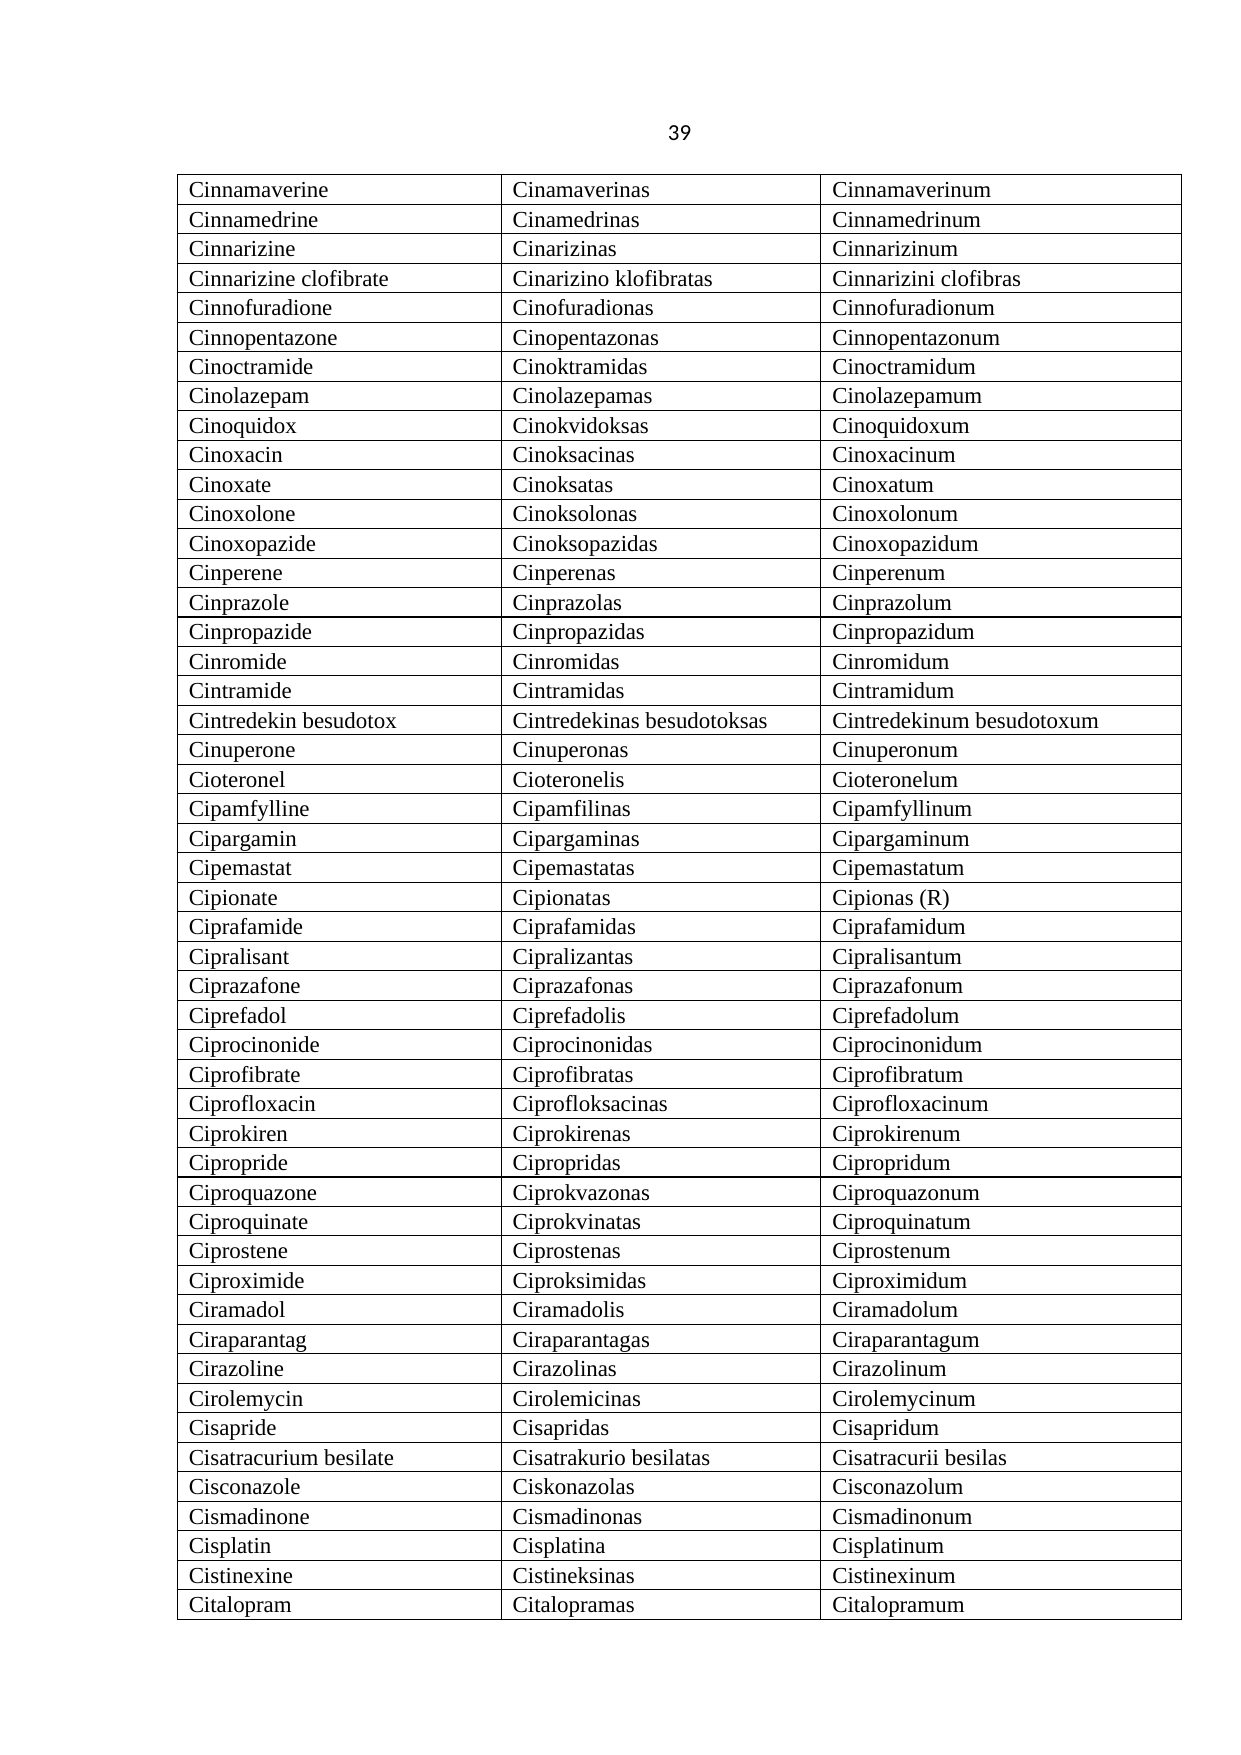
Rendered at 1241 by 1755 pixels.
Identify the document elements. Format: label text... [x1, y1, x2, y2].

table_cell Cinoxopazidum [821, 529, 1181, 557]
table_cell Cinoksopazidas [502, 529, 820, 557]
table_cell Ciprokirenas [502, 1119, 820, 1147]
table_cell Cinarizinas [502, 234, 820, 263]
table_cell Cinnofuradione [178, 293, 501, 322]
table_cell Cinpropazide [178, 618, 501, 646]
table_cell Citalopram [178, 1590, 501, 1619]
table_cell Cipropride [178, 1148, 501, 1176]
table_cell Ciprefadol [178, 1001, 501, 1029]
table_cell Cinnofuradionum [821, 293, 1181, 322]
table_cell Ciprefadolum [821, 1001, 1181, 1029]
table_cell Cinuperonas [502, 735, 820, 764]
table_cell Cinprazolum [821, 588, 1181, 616]
table_cell Cisapridum [821, 1413, 1181, 1442]
table_cell Cisplatina [502, 1531, 820, 1560]
table_cell Ciprefadolis [502, 1001, 820, 1029]
table_cell Ciprokvazonas [502, 1178, 820, 1206]
table_cell Ciprofloksacinas [502, 1089, 820, 1117]
table_cell Cinperene [178, 559, 501, 587]
table_cell Cinoksacinas [502, 441, 820, 469]
table_cell Cinprazolas [502, 588, 820, 616]
table_cell Cipralizantas [502, 942, 820, 970]
table_cell Cisconazole [178, 1472, 501, 1501]
table_cell Cipionate [178, 883, 501, 911]
table_cell Cinoxacin [178, 441, 501, 469]
table_cell Cinolazepamum [821, 382, 1181, 410]
table_cell Ciskonazolas [502, 1472, 820, 1501]
table_cell Cinnarizinum [821, 234, 1181, 263]
table_cell Cinromide [178, 647, 501, 675]
table_cell Cinpropazidas [502, 618, 820, 646]
table_cell Cipemastat [178, 853, 501, 882]
table_cell Cipemastatum [821, 853, 1181, 882]
table_cell Cinokvidoksas [502, 411, 820, 439]
table_cell Cipralisantum [821, 942, 1181, 970]
table_cell Ciprocinonidas [502, 1030, 820, 1058]
table_cell Ciproquinate [178, 1207, 501, 1235]
table_cell Cinoquidoxum [821, 411, 1181, 439]
table_cell Cinpropazidum [821, 618, 1181, 646]
table_cell Cirazolinum [821, 1354, 1181, 1383]
table_cell Cinnarizine [178, 234, 501, 263]
table_cell Cinoctramide [178, 352, 501, 381]
table_cell Citalopramum [821, 1590, 1181, 1619]
table_cell Cinuperonum [821, 735, 1181, 764]
table_cell Cipargamin [178, 824, 501, 852]
table_cell Cipralisant [178, 942, 501, 970]
table_cell Ciprofibrate [178, 1060, 501, 1088]
table_cell Ciprofloxacinum [821, 1089, 1181, 1117]
table_cell Cismadinonas [502, 1502, 820, 1530]
table_cell Ciramadolum [821, 1295, 1181, 1324]
table_cell Cinperenum [821, 559, 1181, 587]
table_cell Cinoxopazide [178, 529, 501, 557]
table_cell Cirazolinas [502, 1354, 820, 1383]
table_cell Ciprazafone [178, 971, 501, 999]
table_cell Ciprokirenum [821, 1119, 1181, 1147]
table_cell Cinoxolonum [821, 500, 1181, 528]
table_cell Cinoxacinum [821, 441, 1181, 469]
table_cell Ciramadolis [502, 1295, 820, 1324]
table_cell Cinoxatum [821, 470, 1181, 498]
table_cell Cinamaverinas [502, 175, 820, 204]
table_cell Cistinexine [178, 1561, 501, 1589]
table_cell Cipropridum [821, 1148, 1181, 1176]
table_cell Ciproquinatum [821, 1207, 1181, 1235]
table_cell Cintredekinum besudotoxum [821, 706, 1181, 734]
table_cell Ciprofibratum [821, 1060, 1181, 1088]
table_cell Cinopentazonas [502, 323, 820, 351]
table_cell Cisplatin [178, 1531, 501, 1560]
table_cell Ciprostenum [821, 1236, 1181, 1265]
table_cell Cioteronelis [502, 765, 820, 793]
table_cell Cipamfyllinum [821, 794, 1181, 823]
table_cell Ciproquazonum [821, 1178, 1181, 1206]
table_cell Ciprofibratas [502, 1060, 820, 1088]
table_cell Cinromidas [502, 647, 820, 675]
table_cell Cirolemicinas [502, 1384, 820, 1412]
table_cell Cipionatas [502, 883, 820, 911]
table_cell Cinnopentazone [178, 323, 501, 351]
table_cell Cioteronel [178, 765, 501, 793]
table_cell Cinperenas [502, 559, 820, 587]
table_cell Ciprafamidum [821, 912, 1181, 941]
table_cell Cistinexinum [821, 1561, 1181, 1589]
table_cell Ciproximide [178, 1266, 501, 1294]
table_cell Ciproximidum [821, 1266, 1181, 1294]
table_cell Citalopramas [502, 1590, 820, 1619]
table_cell Ciraparantagum [821, 1325, 1181, 1353]
table_cell Cinolazepam [178, 382, 501, 410]
table_cell Cisapridas [502, 1413, 820, 1442]
table_cell Cistineksinas [502, 1561, 820, 1589]
table_cell Ciprafamide [178, 912, 501, 941]
table_cell Cintramidum [821, 676, 1181, 705]
table_cell Cismadinone [178, 1502, 501, 1530]
table_cell Cipionas (R) [821, 883, 1181, 911]
table_cell Ciraparantagas [502, 1325, 820, 1353]
table_cell Cinnarizini clofibras [821, 264, 1181, 292]
table_cell Ciprokiren [178, 1119, 501, 1147]
table_cell Cintramidas [502, 676, 820, 705]
table_cell Cisconazolum [821, 1472, 1181, 1501]
table_cell Cinolazepamas [502, 382, 820, 410]
table_cell Ciprocinonidum [821, 1030, 1181, 1058]
table_cell Cismadinonum [821, 1502, 1181, 1530]
table_cell Cinnamaverinum [821, 175, 1181, 204]
table_cell Ciprostenas [502, 1236, 820, 1265]
table_cell Cinoksatas [502, 470, 820, 498]
table_cell Cipargaminum [821, 824, 1181, 852]
table_cell Cinarizino klofibratas [502, 264, 820, 292]
table_cell Ciprofloxacin [178, 1089, 501, 1117]
table_cell Cioteronelum [821, 765, 1181, 793]
table_cell Cintredekin besudotox [178, 706, 501, 734]
table_cell Cisatrakurio besilatas [502, 1443, 820, 1471]
table_cell Cinprazole [178, 588, 501, 616]
table_cell Cinoktramidas [502, 352, 820, 381]
table_cell Ciraparantag [178, 1325, 501, 1353]
table_cell Cinoxolone [178, 500, 501, 528]
table_cell Cintramide [178, 676, 501, 705]
table_cell Cirolemycinum [821, 1384, 1181, 1412]
table_cell Cinoctramidum [821, 352, 1181, 381]
table_cell Ciprafamidas [502, 912, 820, 941]
table_cell Ciprocinonide [178, 1030, 501, 1058]
table_cell Cipemastatas [502, 853, 820, 882]
table_cell Cirazoline [178, 1354, 501, 1383]
table_cell Cinromidum [821, 647, 1181, 675]
table_cell Cipropridas [502, 1148, 820, 1176]
table_cell Cinoquidox [178, 411, 501, 439]
table_cell Cipamfylline [178, 794, 501, 823]
table_cell Cinnarizine clofibrate [178, 264, 501, 292]
table_cell Cinofuradionas [502, 293, 820, 322]
table_cell Cisatracurii besilas [821, 1443, 1181, 1471]
table_cell Cipamfilinas [502, 794, 820, 823]
table_cell Cirolemycin [178, 1384, 501, 1412]
table_cell Cinoxate [178, 470, 501, 498]
table_cell Ciproksimidas [502, 1266, 820, 1294]
table_cell Ciprazafonas [502, 971, 820, 999]
table_cell Cisapride [178, 1413, 501, 1442]
table_cell Ciprostene [178, 1236, 501, 1265]
table_cell Ciprazafonum [821, 971, 1181, 999]
table_cell Ciramadol [178, 1295, 501, 1324]
table_cell Cinuperone [178, 735, 501, 764]
table_cell Ciproquazone [178, 1178, 501, 1206]
table_cell Cinnamaverine [178, 175, 501, 204]
table_cell Cinamedrinas [502, 205, 820, 233]
table_cell Cisatracurium besilate [178, 1443, 501, 1471]
table_cell Cisplatinum [821, 1531, 1181, 1560]
table_cell Cintredekinas besudotoksas [502, 706, 820, 734]
table_cell Cipargaminas [502, 824, 820, 852]
table_cell Cinnopentazonum [821, 323, 1181, 351]
table_cell Cinnamedrinum [821, 205, 1181, 233]
table_cell Cinoksolonas [502, 500, 820, 528]
table_cell Cinnamedrine [178, 205, 501, 233]
table_cell Ciprokvinatas [502, 1207, 820, 1235]
